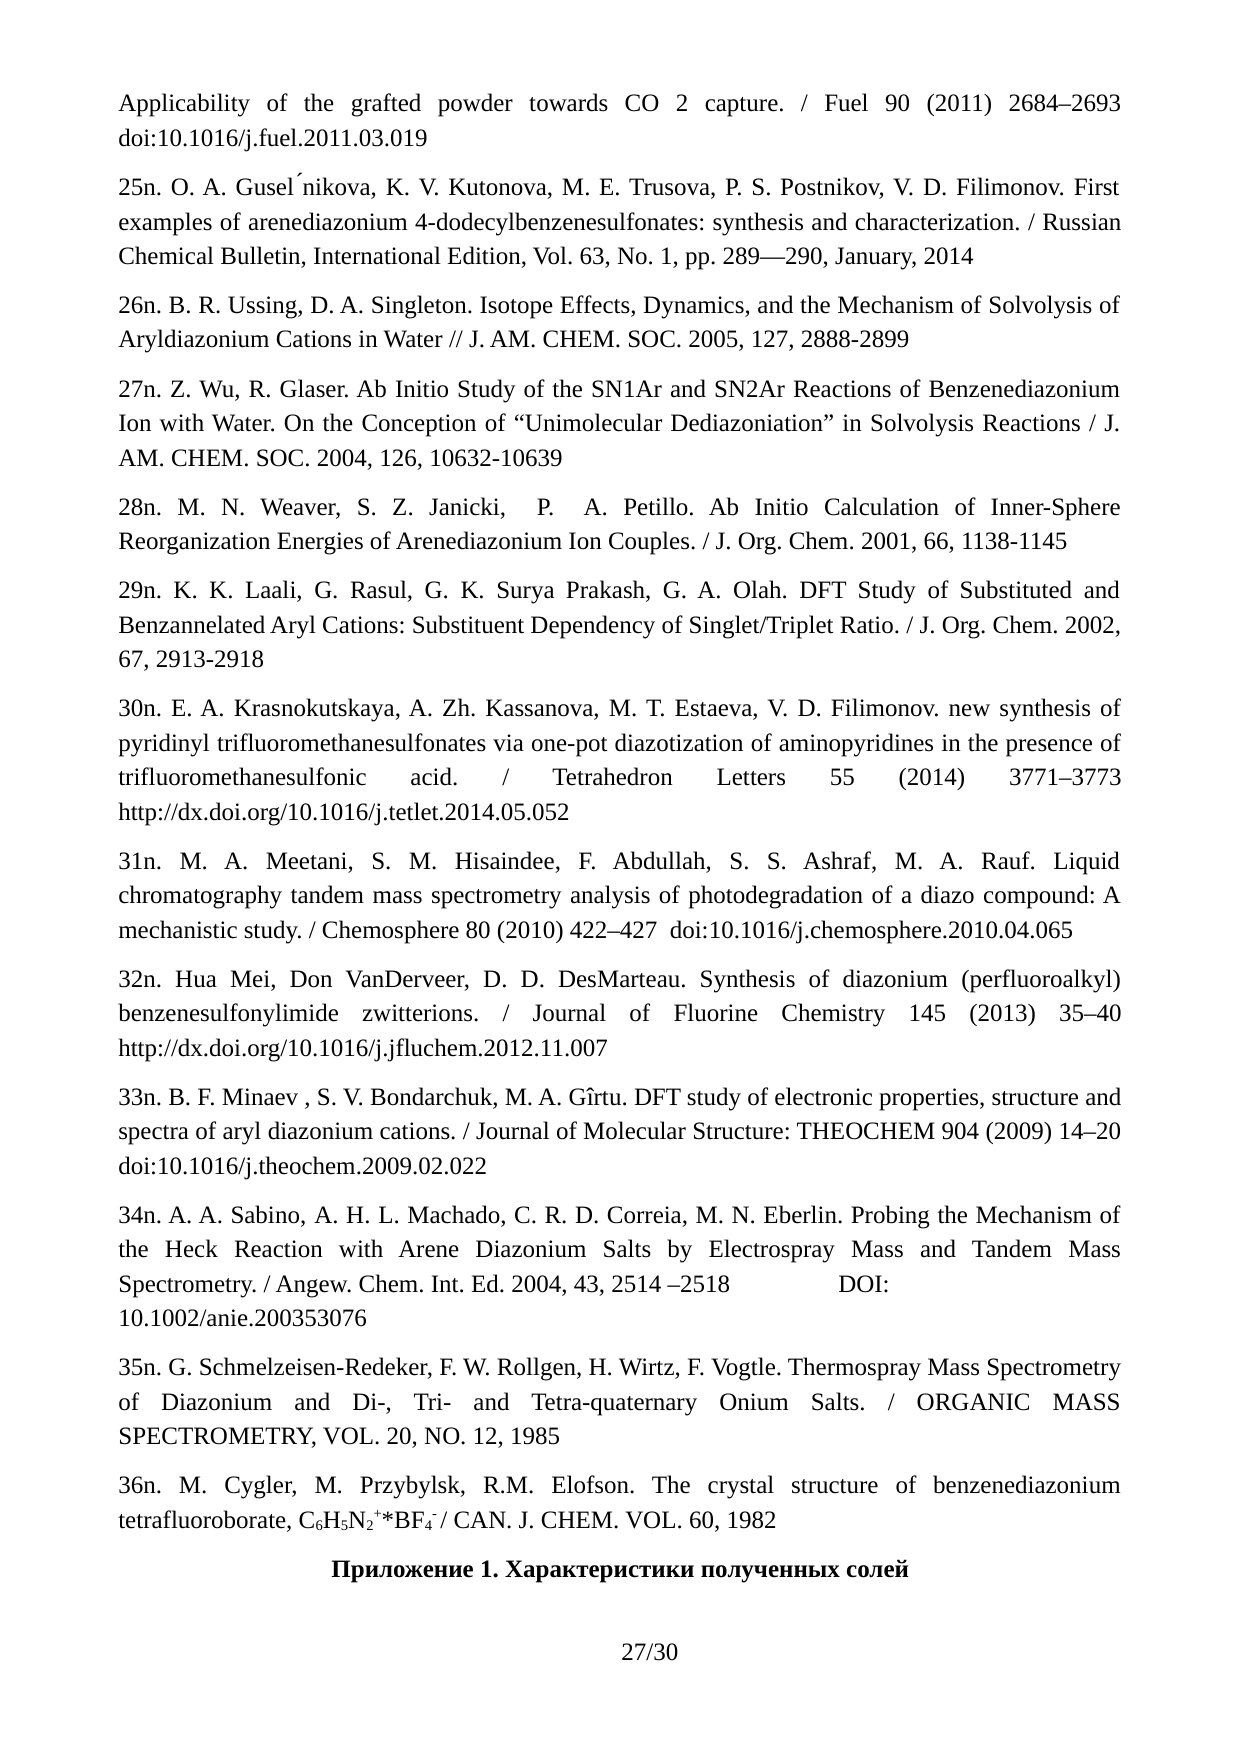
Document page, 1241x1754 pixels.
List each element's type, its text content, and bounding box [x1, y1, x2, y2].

text 26n. B. R. Ussing, D. A. Singleton. Isotope Effects, Dynamics, and the Mechanism of Solvolysis of Aryldiazonium Cations in Water // J. AM. CHEM. SOC. 2005, 127, 2888-2899 [118, 290, 1122, 353]
text 33n. B. F. Minaev , S. V. Bondarchuk, M. A. Gîrtu. DFT study of electronic properties, structure and spectra of aryl diazonium cations. / Journal of Molecular Structure: THEOCHEM 904 (2009) 14–20 doi:10.1016/j.theochem.2009.02.022 [118, 1082, 1122, 1179]
text 28n. M. N. Weaver, S. Z. Janicki, P. A. Petillo. Ab Initio Calculation of Inner-Sphere Reorganization Energies of Arenediazonium Ion Couples. / J. Org. Chem. 2001, 66, 1138-1145 [118, 492, 1122, 555]
text 32n. Hua Mei, Don VanDerveer, D. D. DesMarteau. Synthesis of diazonium (perfluoroalkyl) benzenesulfonylimide zwitterions. / Journal of Fluorine Chemistry 145 (2013) 35–40 http://dx.doi.org/10.1016/j.jfluchem.2012.11.007 [118, 964, 1122, 1061]
text 25n. O. A. Gusel ́nikova, K. V. Kutonova, M. E. Trusova, P. S. Postnikov, V. D. Filimonov. First examples of arenediazonium 4-dodecylbenzenesulfonates: synthesis and characterization. / Russian Chemical Bulletin, International Edition, Vol. 63, No. 1, pp. 289—290, January, 2014 [118, 172, 1122, 270]
text 30n. E. A. Krasnokutskaya, A. Zh. Kassanova, M. T. Estaeva, V. D. Filimonov. new synthesis of pyridinyl trifluoromethanesulfonates via one-pot diazotization of aminopyridines in the presence of trifluoromethanesulfonic acid. / Tetrahedron Letters 55 (2014) 3771–3773 http://dx.doi.org/10.1016/j.tetlet.2014.05.052 [118, 693, 1122, 825]
text 35n. G. Schmelzeisen-Redeker, F. W. Rollgen, H. Wirtz, F. Vogtle. Thermospray Mass Spectrometry of Diazonium and Di-, Tri- and Tetra-quaternary Onium Salts. / ORGANIC MASS SPECTROMETRY, VOL. 20, NO. 12, 1985 [118, 1352, 1122, 1450]
text 31n. M. A. Meetani, S. M. Hisaindee, F. Abdullah, S. S. Ashraf, M. A. Rauf. Liquid chromatography tandem mass spectrometry analysis of photodegradation of a diazo compound: A mechanistic study. / Chemosphere 80 (2010) 422–427 doi:10.1016/j.chemosphere.2010.04.065 [118, 846, 1122, 943]
text 34n. A. A. Sabino, A. H. L. Machado, C. R. D. Correia, M. N. Eberlin. Probing the Mechanism of the Heck Reaction with Arene Diazonium Salts by Electrospray Mass and Tandem Mass Spectrometry. / Angew. Chem. Int. Ed. 2004, 43, 2514 –2518 DOI: 10.1002/anie.200353076 [118, 1200, 1122, 1332]
text 29n. K. K. Laali, G. Rasul, G. K. Surya Prakash, G. A. Olah. DFT Study of Substituted and Benzannelated Aryl Cations: Substituent Dependency of Singlet/Triplet Ratio. / J. Org. Chem. 2002, 67, 2913-2918 [118, 575, 1122, 673]
text 36n. M. Cygler, M. Przybylsk, R.M. Elofson. The crystal structure of benzenediazonium tetrafluoroborate, C6H5N2+*BF4- / CAN. J. CHEM. VOL. 60, 1982 [118, 1470, 1122, 1533]
text 27n. Z. Wu, R. Glaser. Ab Initio Study of the SN1Ar and SN2Ar Reactions of Benzenediazonium Ion with Water. On the Conception of “Unimolecular Dediazoniation” in Solvolysis Reactions / J. AM. CHEM. SOC. 2004, 126, 10632-10639 [118, 374, 1122, 471]
text Приложение 1. Характеристики полученных солей [118, 1554, 1122, 1583]
text Applicability of the grafted powder towards CO 2 capture. / Fuel 90 (2011) 2684–2693 doi:10.1016/j.fuel.2011.03.019 [118, 88, 1122, 152]
